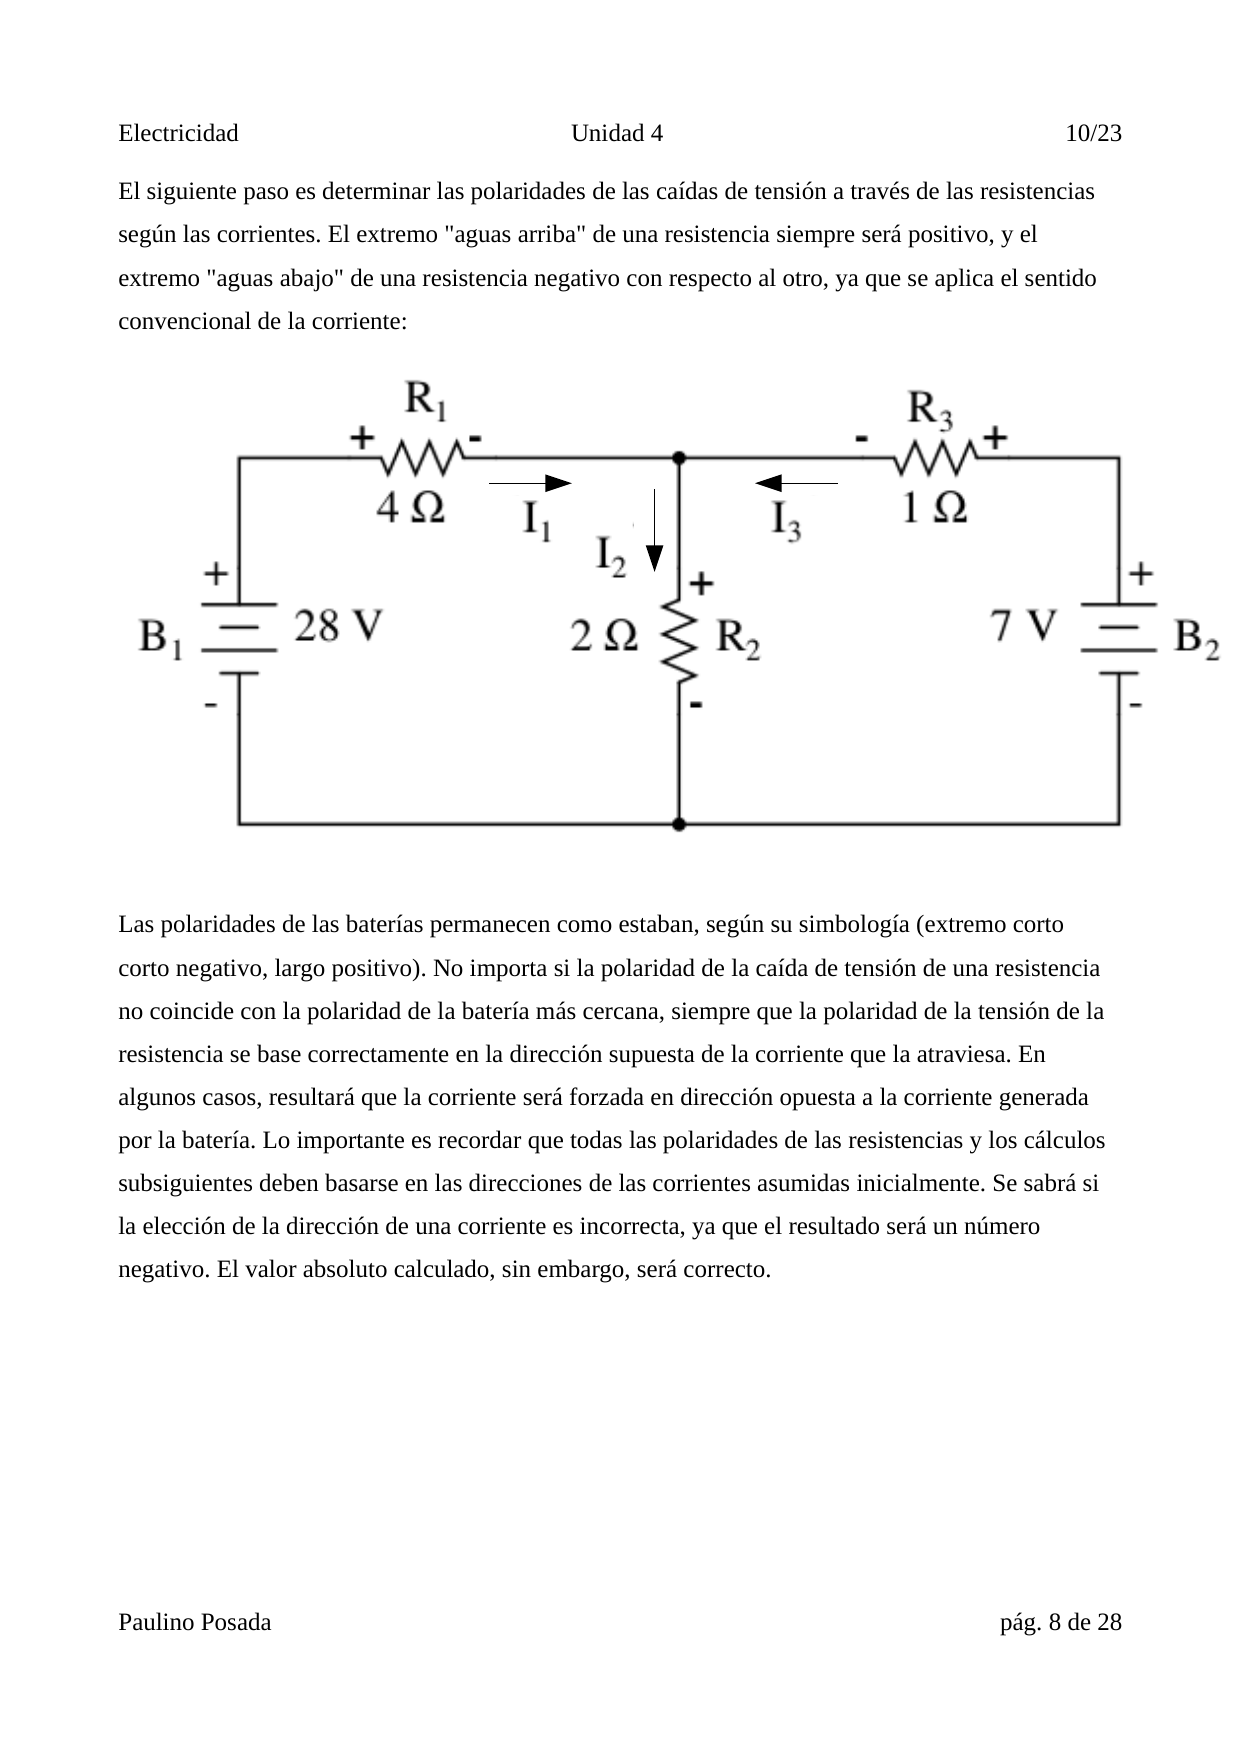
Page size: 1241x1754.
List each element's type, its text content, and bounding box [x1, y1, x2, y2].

text corto negativo, largo positivo). No importa si la polaridad de la caída de tensión de una resistencia no coincide con la polaridad de la batería más cercana, siempre que la polaridad de la tensión de la resistencia se base correctamente en la dirección supuesta de la corriente que la atraviesa. En algunos casos, resultará que la corriente será forzada en dirección opuesta a la corriente generada por la batería. Lo importante es recordar que todas las polaridades de las resistencias y los cálculos subsiguientes deben basarse en las direcciones de las corrientes asumidas inicialmente. Se sabrá si la elección de la dirección de una corriente es incorrecta, ya que el resultado será un número negativo. El valor absoluto calculado, sin embargo, será correcto. [118, 953, 1122, 1283]
text Las polaridades de las baterías permanecen como estaban, según su simbología (extremo corto [118, 909, 1122, 938]
picture [117, 363, 1241, 844]
text El siguiente paso es determinar las polaridades de las caídas de tensión a través de las resistencias según las corrientes. El extremo "aguas arriba" de una resistencia siempre será positivo, y el extremo "aguas abajo" de una resistencia negativo con respecto al otro, ya que se aplica el sentido convencional de la corriente: [118, 176, 1122, 334]
